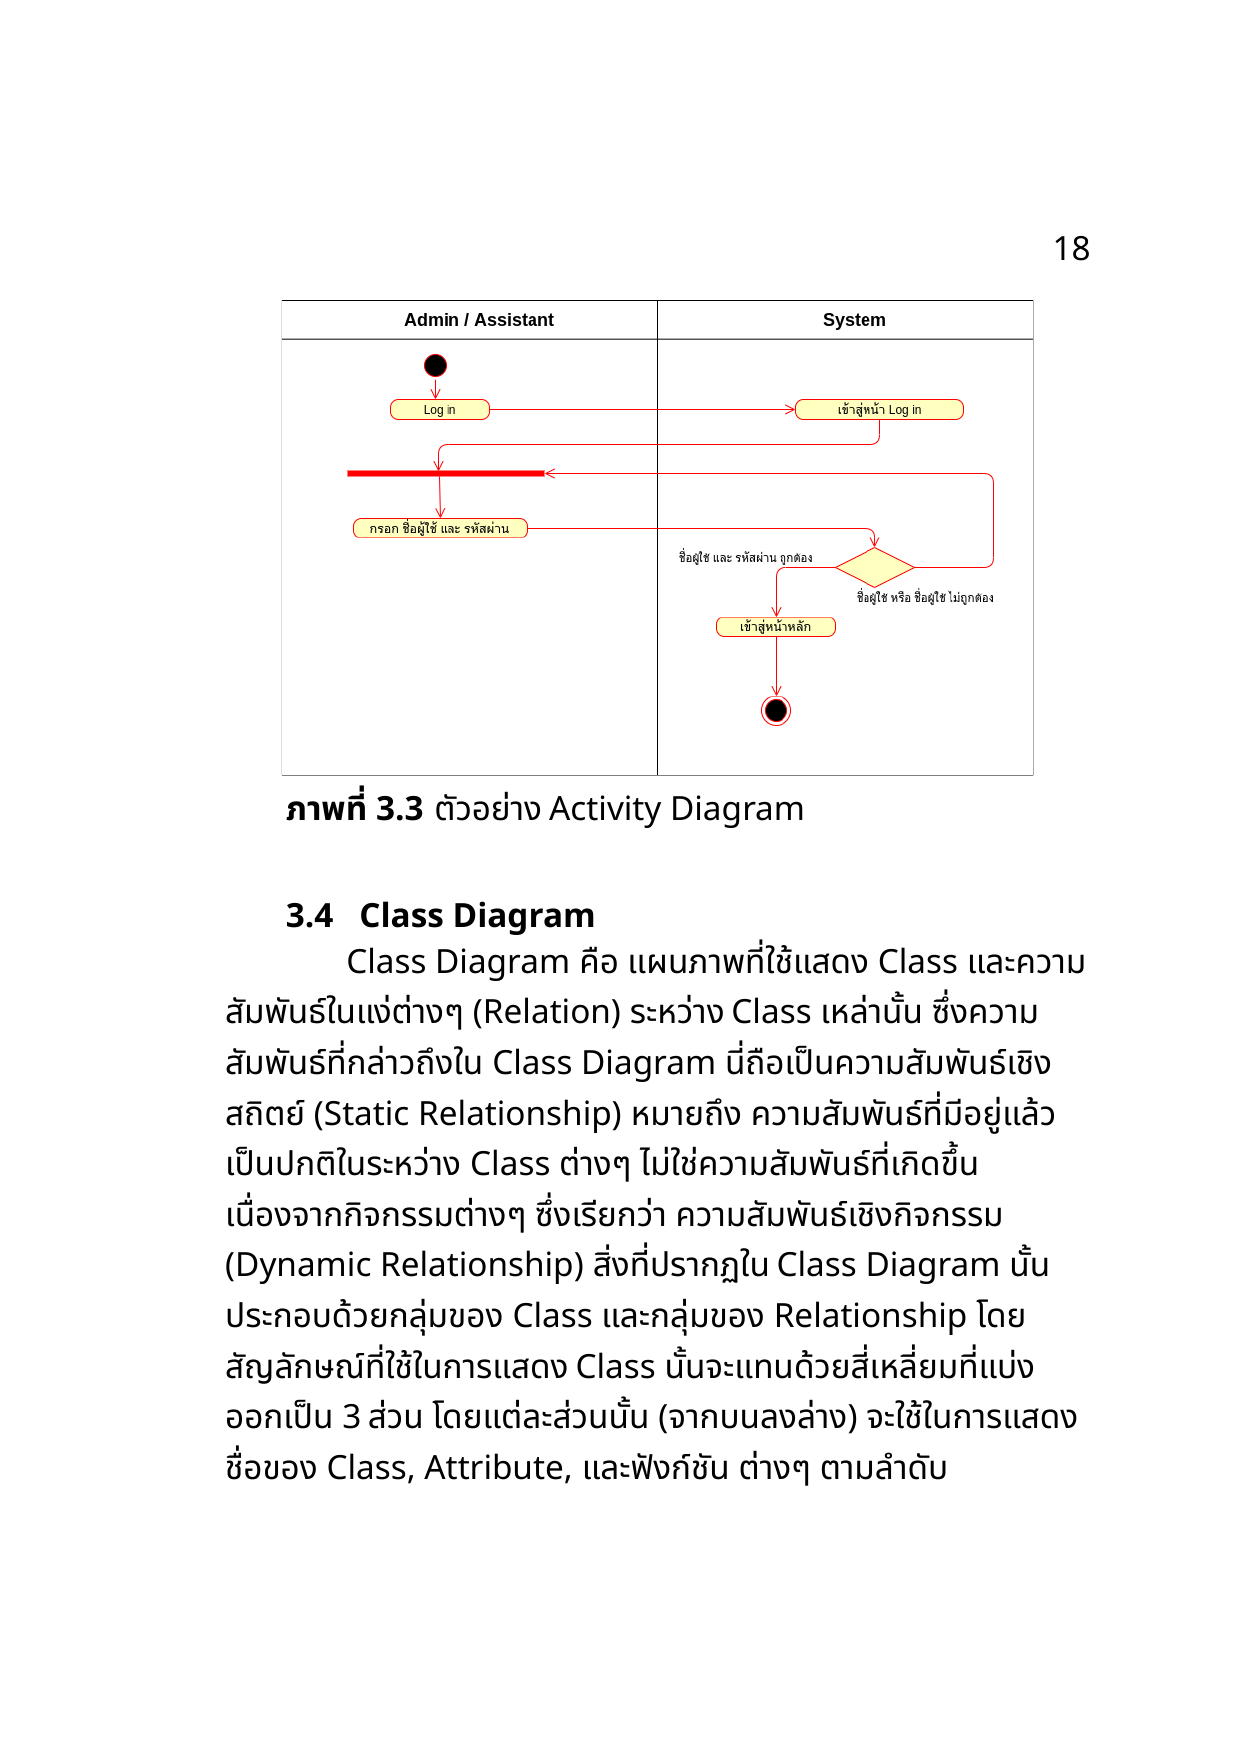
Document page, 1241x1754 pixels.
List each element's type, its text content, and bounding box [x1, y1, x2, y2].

text ภาพที่ 3.3 ตัวอย่างActivity Diagram [225, 776, 1091, 836]
text 3.4 Class Diagram [225, 892, 1091, 938]
picture [281, 300, 1034, 776]
text Class Diagram คือ แผนภาพที่ใช้แสดง Class และความสัมพันธ์ในแง่ต่างๆ (Relation) ระหว่างClass เหล่านั้น ซึ่งความสัมพันธ์ที่กล่าวถึงใน Class Diagram นี่ถือเป็นความสัมพันธ์เชิงสถิตย์ (Static Relationship) หมายถึง ความสัมพันธ์ที่มีอยู่แล้วเป็นปกติในระหว่าง Class ต่างๆ ไม่ใช่ความสัมพันธ์ที่เกิดขึ้นเนื่องจากกิจกรรมต่างๆ ซึ่งเรียกว่า ความสัมพันธ์เชิงกิจกรรม (Dynamic Relationship) สิ่งที่ปรากฏในClass Diagram นั้นประกอบด้วยกลุ่มของ Class และกลุ่มของ Relationship โดยสัญลักษณ์ที่ใช้ในการแสดงClass นั้นจะแทนด้วยสี่เหลี่ยมที่แบ่งออกเป็น 3ส่วน โดยแต่ละส่วนนั้น (จากบนลงล่าง) จะใช้ในการแสดง ชื่อของ Class, Attribute, และฟังก์ชัน ต่างๆ ตามลำดับ [225, 938, 1091, 1494]
